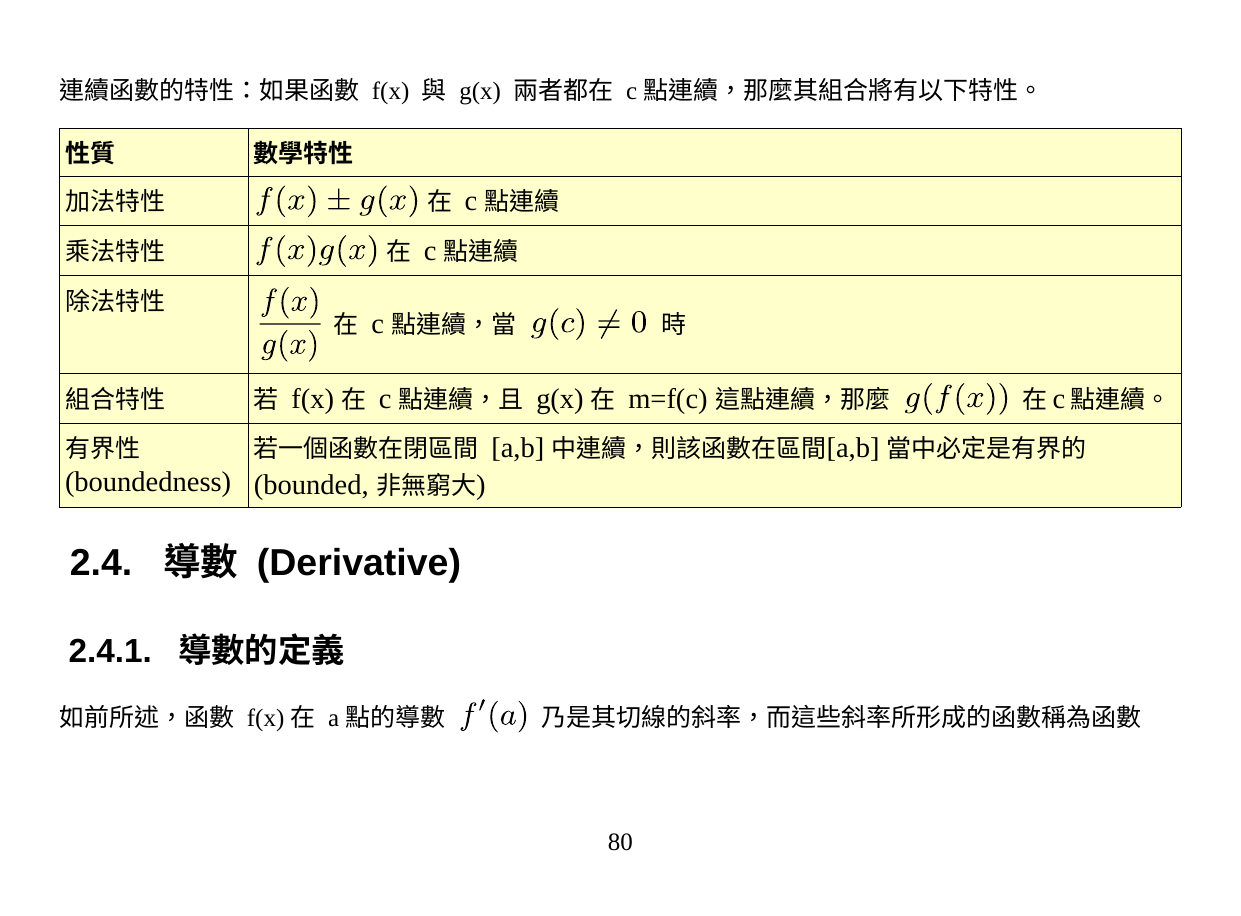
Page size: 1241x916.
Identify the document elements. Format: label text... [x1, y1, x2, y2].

table_cell 在 c 點連續，當 時 [249, 276, 1181, 373]
table_cell 若 f(x) 在 c 點連續，且 g(x) 在 m=f(c) 這點連續，那麼 在c點連續。 [249, 374, 1181, 423]
table_cell 在 c 點連續 [249, 226, 1181, 275]
subtitle 導數的定義 [59, 624, 1181, 672]
text 連續函數的特性：如果函數 f(x) 與 g(x) 兩者都在 c 點連續，那麼其組合將有以下特性。 [59, 71, 1181, 107]
table_cell 加法特性 [60, 177, 248, 225]
table_header 性質 [60, 129, 248, 176]
table_cell 組合特性 [60, 374, 248, 423]
table_cell 乘法特性 [60, 226, 248, 275]
table_cell 有界性 (boundedness) [60, 424, 248, 507]
table_header 數學特性 [249, 129, 1181, 176]
table_cell 在 c 點連續 [249, 177, 1181, 225]
text 如前所述，函數 f(x) 在 a 點的導數 乃是其切線的斜率，而這些斜率所形成的函數稱為函數 [59, 696, 1181, 735]
table_cell 除法特性 [60, 276, 248, 373]
subtitle 導數 (Derivative) [59, 532, 1181, 586]
table_cell 若一個函數在閉區間 [a,b] 中連續，則該函數在區間[a,b] 當中必定是有界的 (bounded, 非無窮大) [249, 424, 1181, 507]
